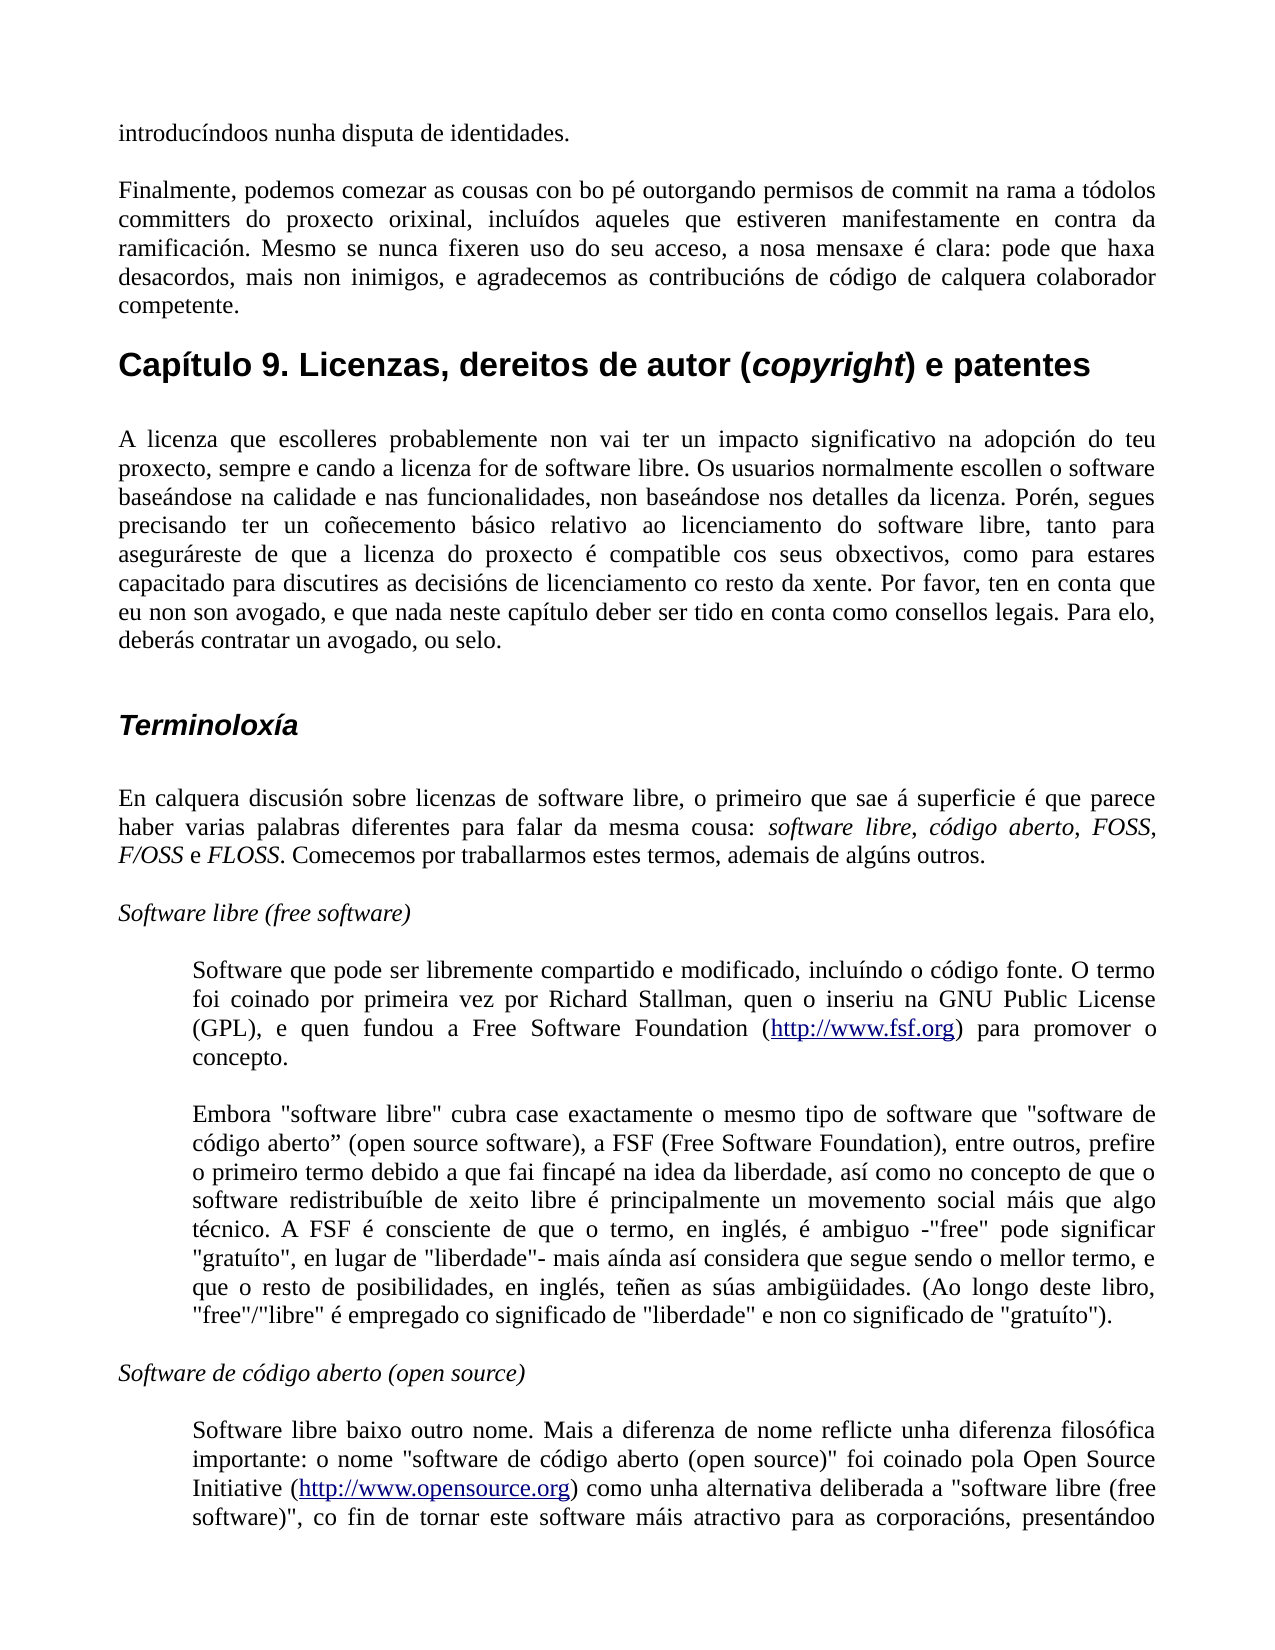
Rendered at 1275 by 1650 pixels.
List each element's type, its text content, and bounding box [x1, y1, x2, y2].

subtitle Terminoloxía [118, 708, 1157, 742]
text introducíndoos nunha disputa de identidades. [118, 118, 1157, 147]
text A licenza que escolleres probablemente non vai ter un impacto significativo na adopción do teu proxecto, sempre e cando a licenza for de software libre. Os usuarios normalmente escollen o software baseándose na calidade e nas funcionalidades, non baseándose nos detalles da licenza. Porén, segues precisando ter un coñecemento básico relativo ao licenciamento do software libre, tanto para aseguráreste de que a licenza do proxecto é compatible cos seus obxectivos, como para estares capacitado para discutires as decisións de licenciamento co resto da xente. Por favor, ten en conta que eu non son avogado, e que nada neste capítulo deber ser tido en conta como consellos legais. Para elo, deberás contratar un avogado, ou selo. [118, 424, 1157, 654]
text Embora "software libre" cubra case exactamente o mesmo tipo de software que "software de código aberto” (open source software), a FSF (Free Software Foundation), entre outros, prefire o primeiro termo debido a que fai fincapé na idea da liberdade, así como no concepto de que o software redistribuíble de xeito libre é principalmente un movemento social máis que algo técnico. A FSF é consciente de que o termo, en inglés, é ambiguo -"free" pode significar "gratuíto", en lugar de "liberdade"- mais aínda así considera que segue sendo o mellor termo, e que o resto de posibilidades, en inglés, teñen as súas ambigüidades. (Ao longo deste libro, "free"/"libre" é empregado co significado de "liberdade" e non co significado de "gratuíto"). [192, 1099, 1157, 1329]
text Software de código aberto (open source) [118, 1358, 1157, 1387]
text Software libre baixo outro nome. Mais a diferenza de nome reflicte unha diferenza filosófica importante: o nome "software de código aberto (open source)" foi coinado pola Open Source Initiative (http://www.opensource.org) como unha alternativa deliberada a "software libre (free software)", co fin de tornar este software máis atractivo para as corporacións, presentándoo [192, 1415, 1157, 1530]
text Software libre (free software) [118, 898, 1157, 927]
subtitle Capítulo 9. Licenzas, dereitos de autor (copyright) e patentes [118, 344, 1157, 383]
text Software que pode ser libremente compartido e modificado, incluíndo o código fonte. O termo foi coinado por primeira vez por Richard Stallman, quen o inseriu na GNU Public License (GPL), e quen fundou a Free Software Foundation (http://www.fsf.org) para promover o concepto. [192, 955, 1157, 1070]
text Finalmente, podemos comezar as cousas con bo pé outorgando permisos de commit na rama a tódolos committers do proxecto orixinal, incluídos aqueles que estiveren manifestamente en contra da ramificación. Mesmo se nunca fixeren uso do seu acceso, a nosa mensaxe é clara: pode que haxa desacordos, mais non inimigos, e agradecemos as contribucións de código de calquera colaborador competente. [118, 176, 1157, 319]
text En calquera discusión sobre licenzas de software libre, o primeiro que sae á superficie é que parece haber varias palabras diferentes para falar da mesma cousa: software libre, código aberto, FOSS, F/OSS e FLOSS. Comecemos por traballarmos estes termos, ademais de algúns outros. [118, 783, 1157, 869]
